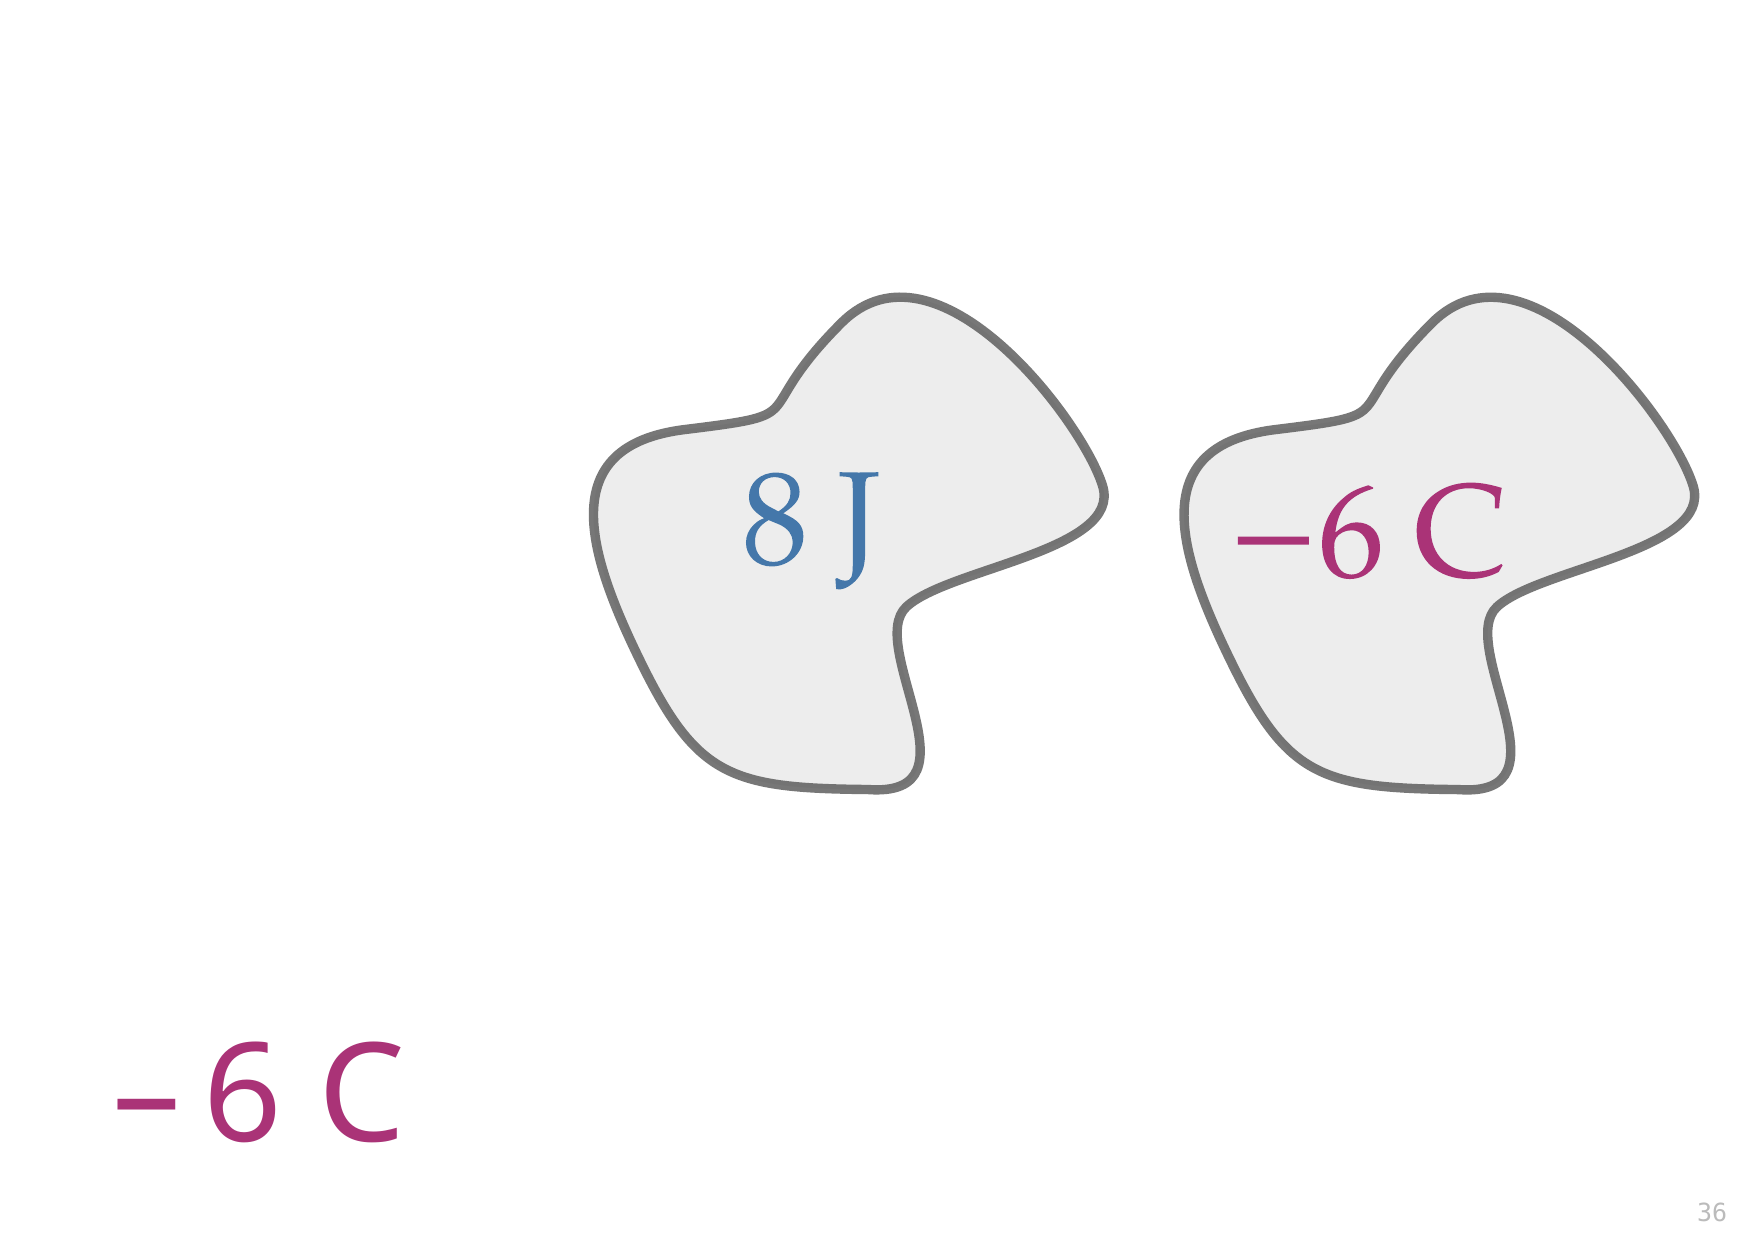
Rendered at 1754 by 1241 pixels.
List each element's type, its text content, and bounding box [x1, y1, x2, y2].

text_box – 6 C [97, 986, 414, 1139]
text_box [1184, 297, 1695, 790]
text_box [593, 297, 1105, 790]
